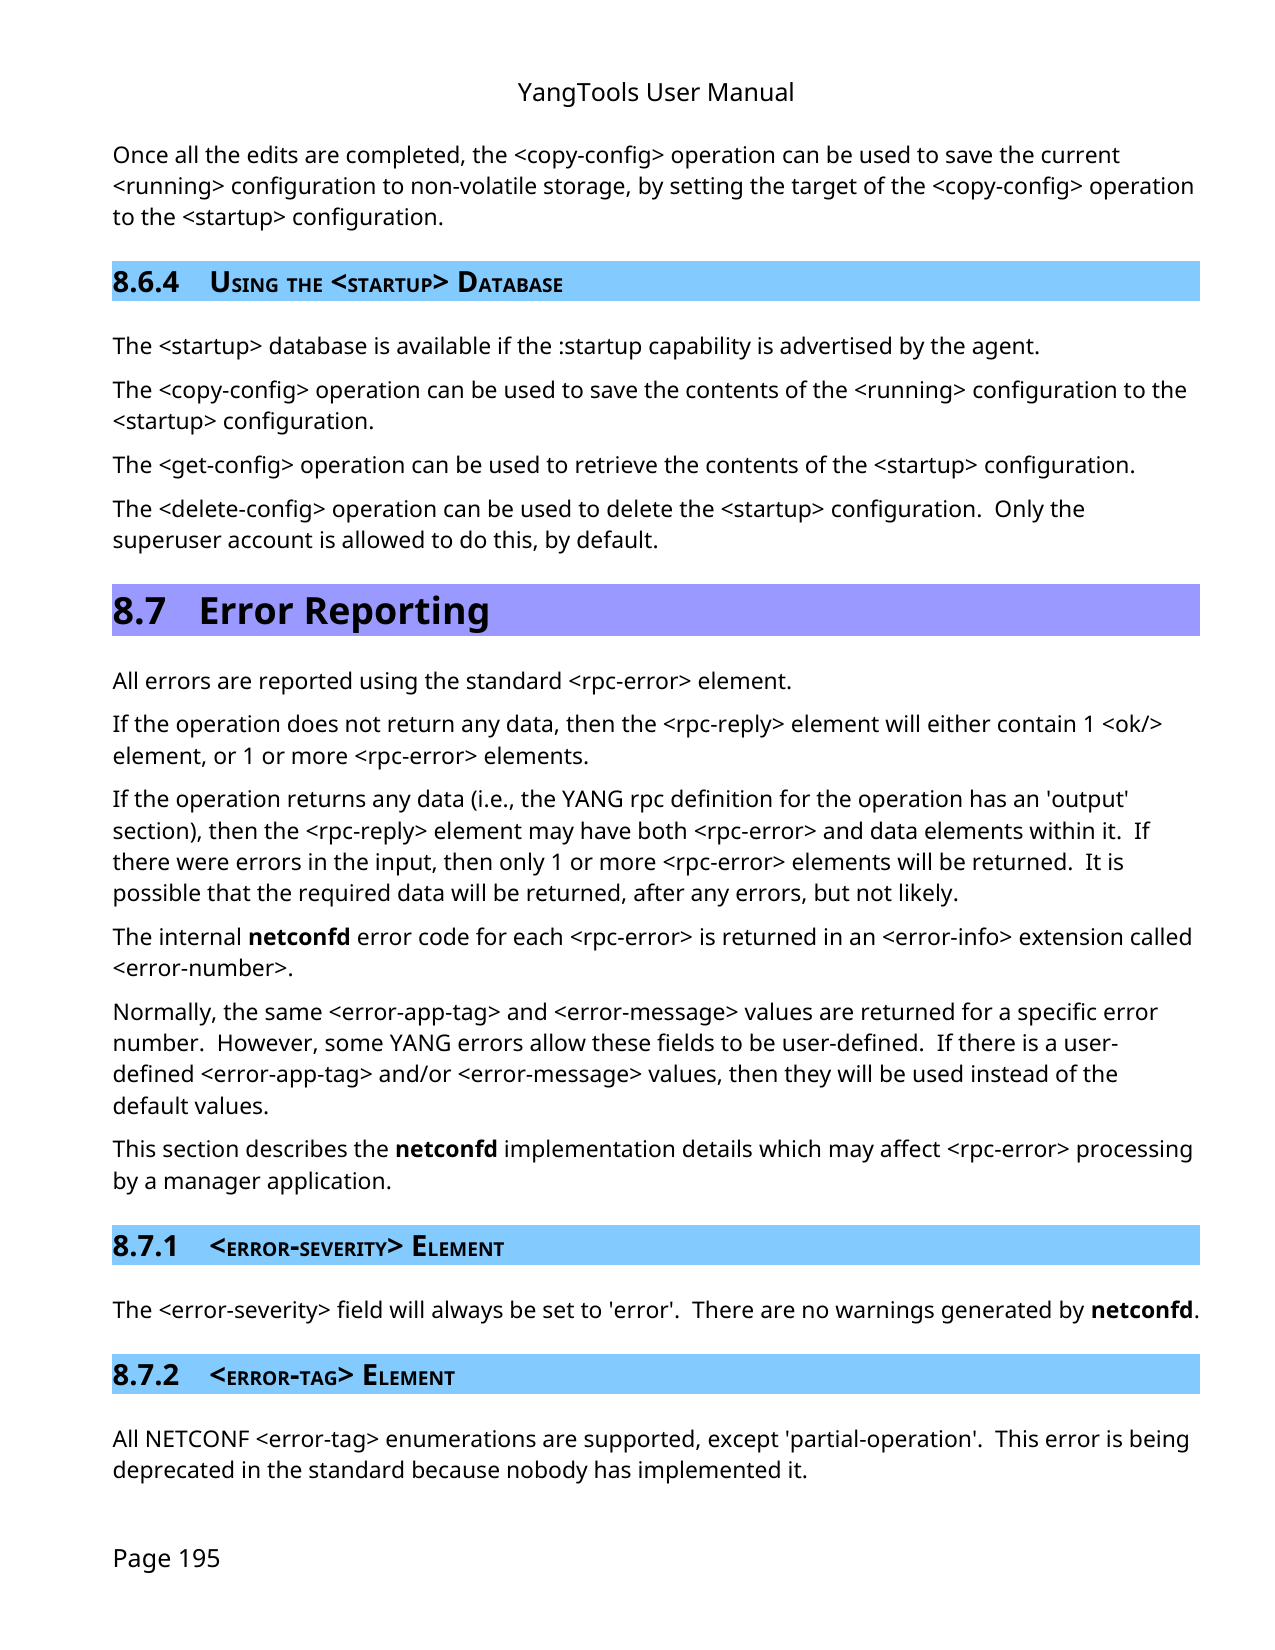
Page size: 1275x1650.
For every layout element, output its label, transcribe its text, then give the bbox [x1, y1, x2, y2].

subtitle <error-tag> Element [112, 1354, 1200, 1394]
text If the operation returns any data (i.e., the YANG rpc definition for the operation has an 'output' section), then the <rpc-reply> element may have both <rpc-error> and data elements within it. If there were errors in the input, then only 1 or more <rpc-error> elements will be returned. It is possible that the required data will be returned, after any errors, but not likely. [112, 783, 1200, 908]
subtitle Error Reporting [112, 584, 1200, 636]
text The <get-config> operation can be used to retrieve the contents of the <startup> configuration. [112, 449, 1200, 480]
text If the operation does not return any data, then the <rpc-reply> element will either contain 1 <ok/> element, or 1 or more <rpc-error> elements. [112, 708, 1200, 771]
text Once all the edits are completed, the <copy-config> operation can be used to save the current <running> configuration to non-volatile storage, by setting the target of the <copy-config> operation to the <startup> configuration. [112, 138, 1200, 232]
text The <startup> database is available if the :startup capability is advertised by the agent. [112, 330, 1200, 362]
text The <copy-config> operation can be used to save the contents of the <running> configuration to the <startup> configuration. [112, 374, 1200, 437]
text Normally, the same <error-app-tag> and <error-message> values are returned for a specific error number. However, some YANG errors allow these fields to be user-defined. If there is a user-defined <error-app-tag> and/or <error-message> values, then they will be used instead of the default values. [112, 996, 1200, 1121]
text All NETCONF <error-tag> enumerations are supported, except 'partial-operation'. This error is being deprecated in the standard because nobody has implemented it. [112, 1423, 1200, 1486]
text This section describes the netconfd implementation details which may affect <rpc-error> processing by a manager application. [112, 1133, 1200, 1196]
subtitle <error-severity> Element [112, 1225, 1200, 1265]
text All errors are reported using the standard <rpc-error> element. [112, 665, 1200, 696]
text The <error-severity> field will always be set to 'error'. There are no warnings generated by netconfd. [112, 1294, 1200, 1325]
subtitle Using the <startup> Database [112, 261, 1200, 301]
text The <delete-config> operation can be used to delete the <startup> configuration. Only the superuser account is allowed to do this, by default. [112, 493, 1200, 555]
text The internal netconfd error code for each <rpc-error> is returned in an <error-info> extension called <error-number>. [112, 921, 1200, 983]
